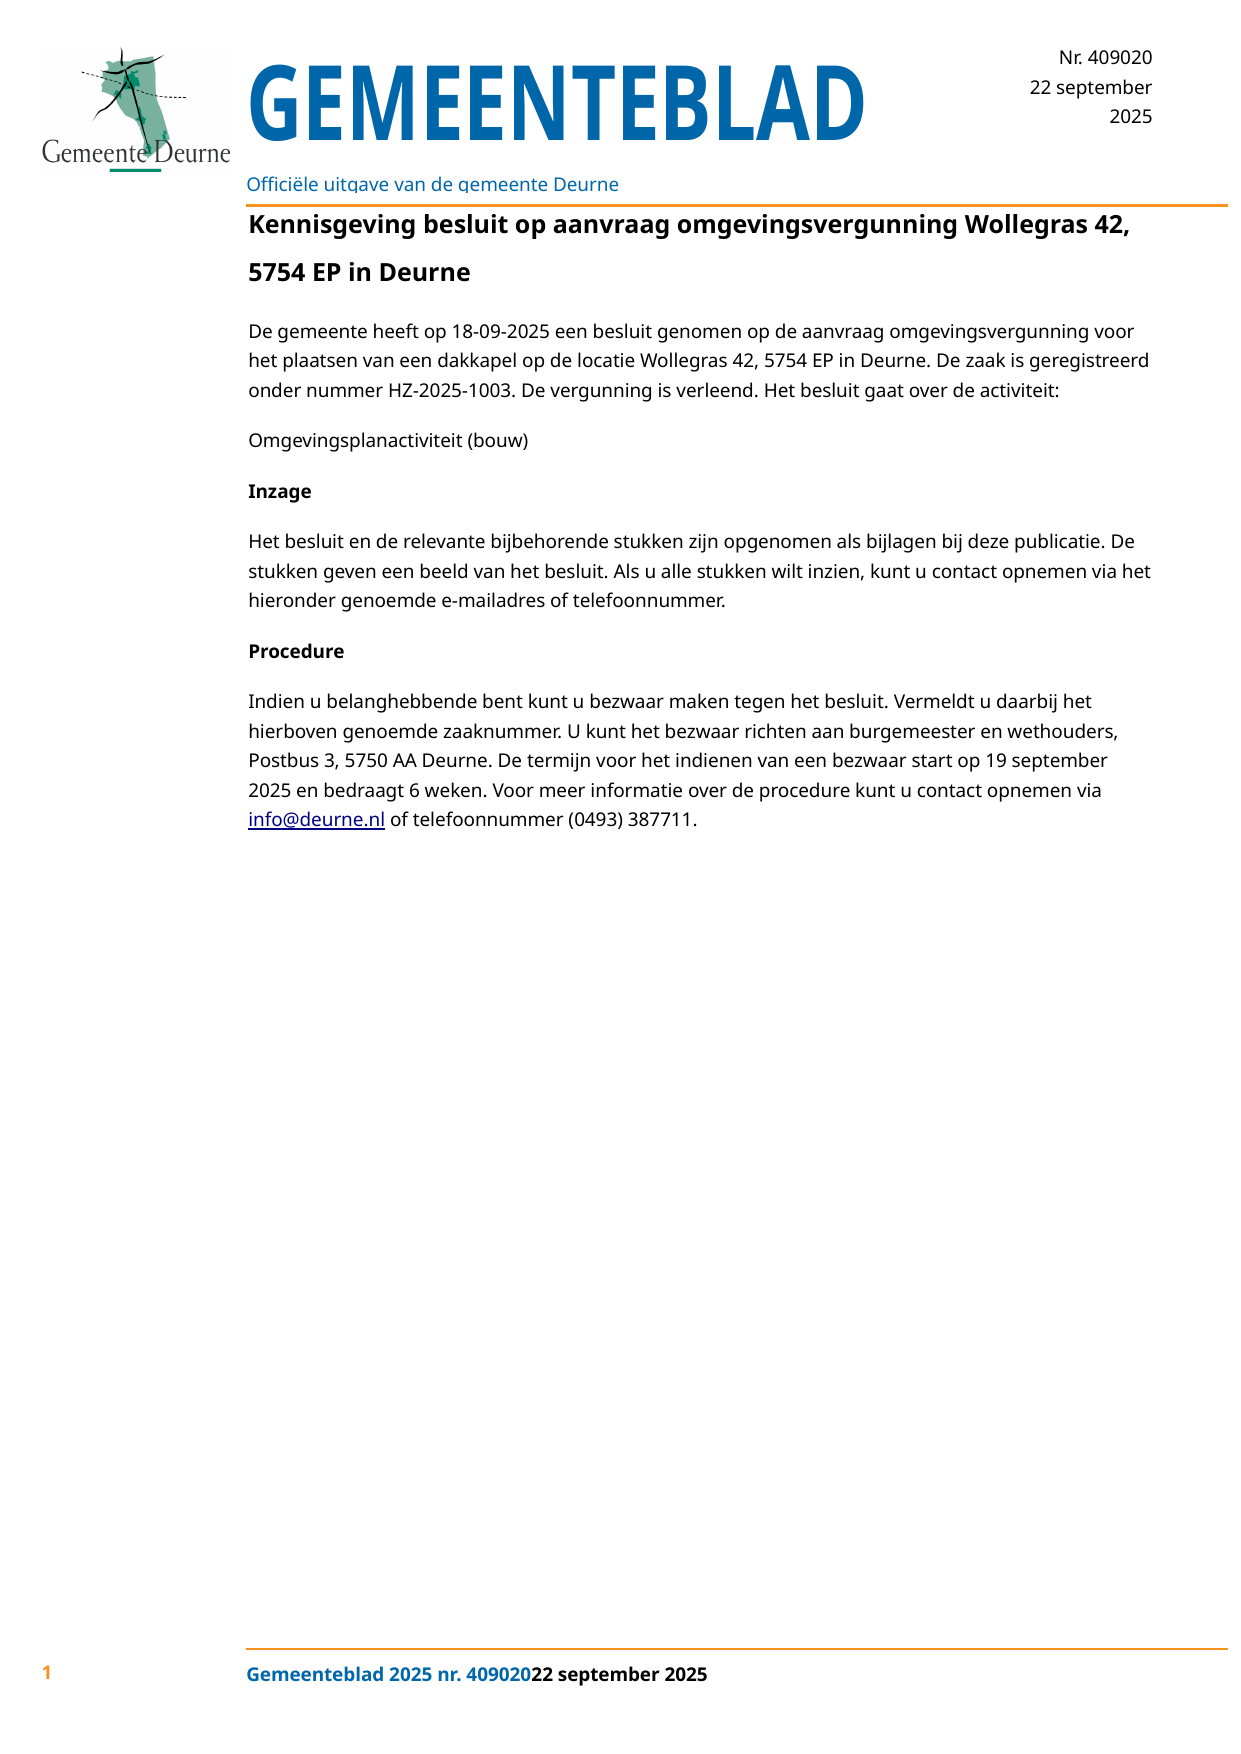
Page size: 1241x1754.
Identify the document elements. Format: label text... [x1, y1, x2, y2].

text Inzage [248, 478, 1152, 504]
text Omgevingsplanactiviteit (bouw) [248, 427, 1152, 453]
text Procedure [248, 638, 1152, 664]
text Het besluit en de relevante bijbehorende stukken zijn opgenomen als bijlagen bij deze publicatie. De stukken geven een beeld van het besluit. Als u alle stukken wilt inzien, kunt u contact opnemen via het hieronder genoemde e-mailadres of telefoonnummer. [248, 528, 1152, 613]
text Kennisgeving besluit op aanvraag omgevingsvergunning Wollegras 42, 5754 EP in Deurne [248, 207, 1152, 288]
text De gemeente heeft op 18-09-2025 een besluit genomen op de aanvraag omgevingsvergunning voor het plaatsen van een dakkapel op de locatie Wollegras 42, 5754 EP in Deurne. De zaak is geregistreerd onder nummer HZ-2025-1003. De vergunning is verleend. Het besluit gaat over de activiteit: [248, 318, 1152, 403]
picture [41, 47, 231, 172]
text Indien u belanghebbende bent kunt u bezwaar maken tegen het besluit. Vermeldt u daarbij het hierboven genoemde zaaknummer. U kunt het bezwaar richten aan burgemeester en wethouders, Postbus 3, 5750 AA Deurne. De termijn voor het indienen van een bezwaar start op 19 september 2025 en bedraagt 6 weken. Voor meer informatie over de procedure kunt u contact opnemen via info@deurne.nl of telefoonnummer (0493) 387711. [248, 688, 1152, 832]
